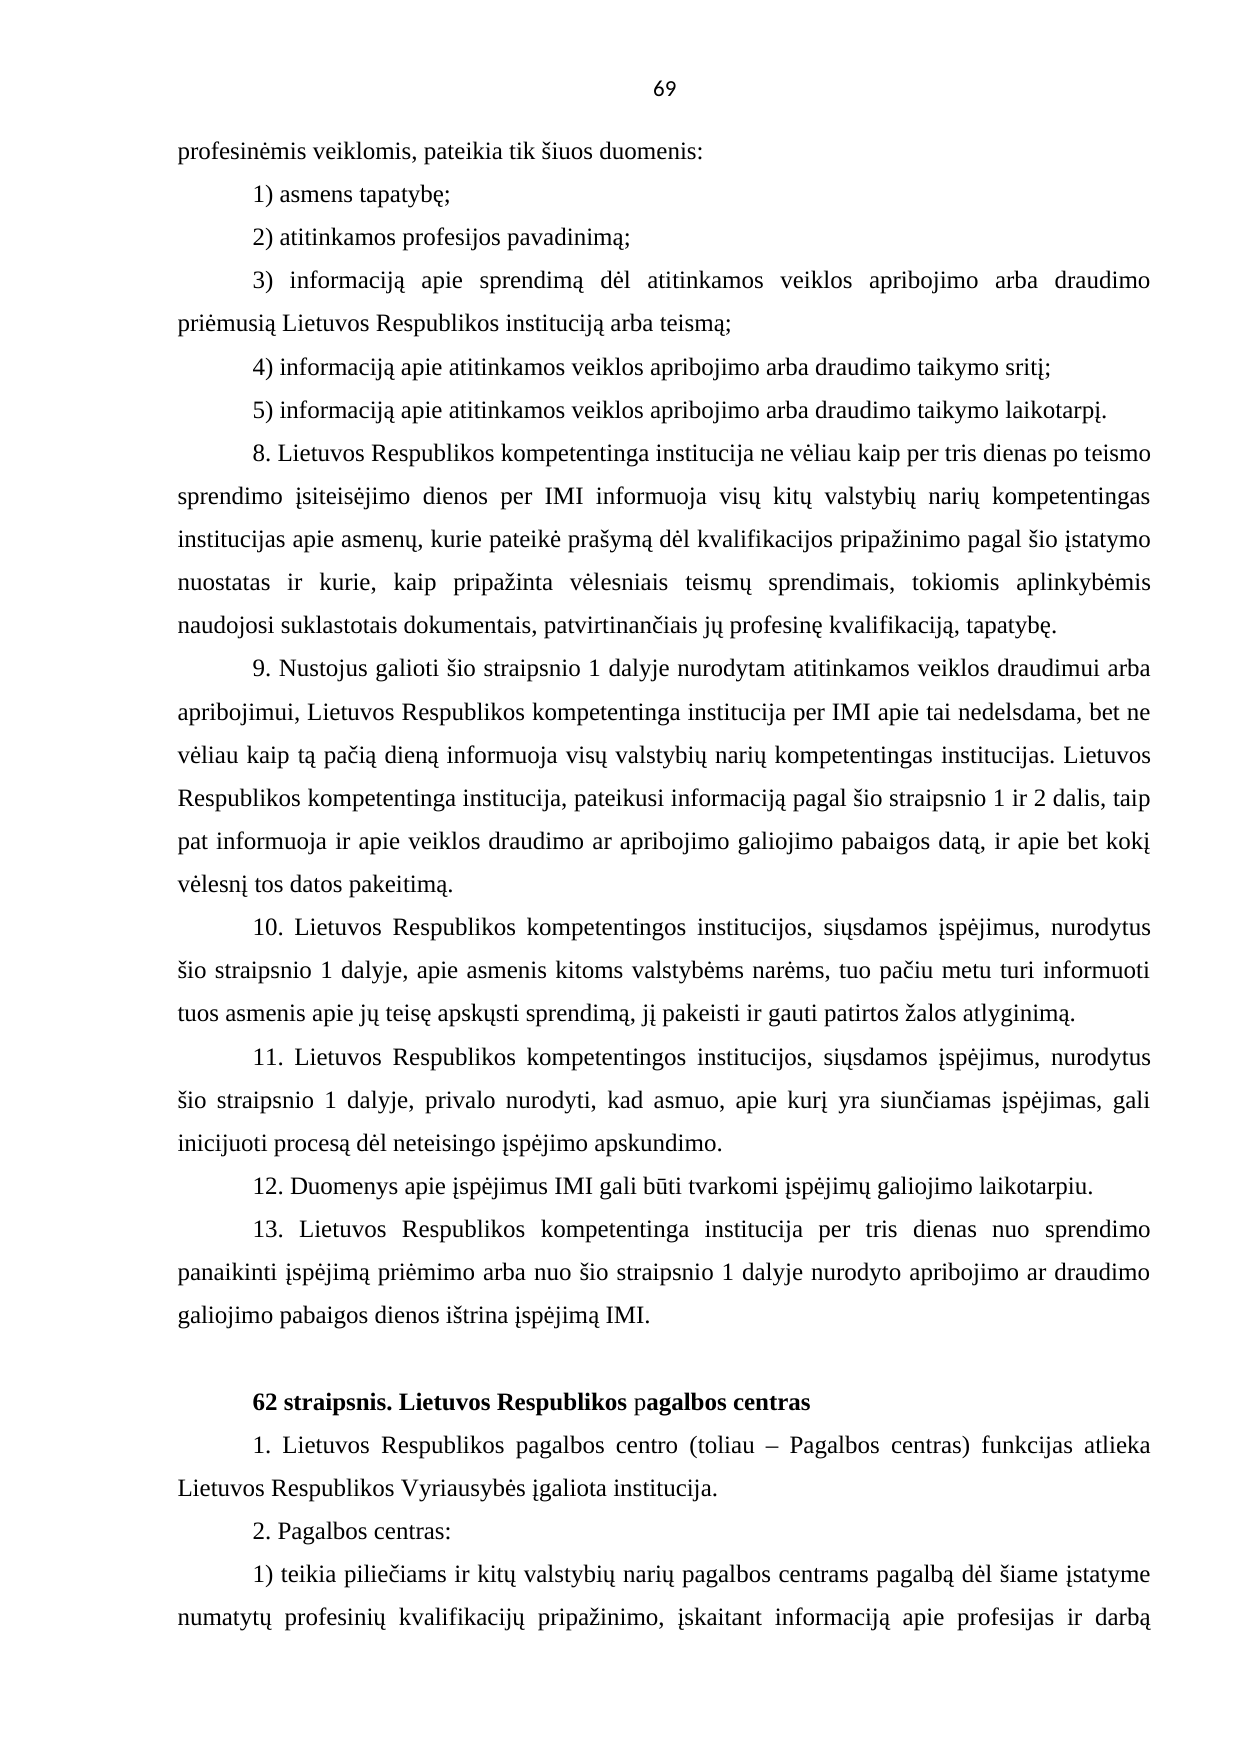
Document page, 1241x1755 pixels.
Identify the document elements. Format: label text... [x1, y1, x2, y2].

text 2) atitinkamos profesijos pavadinimą; [177, 222, 1152, 251]
text profesinėmis veiklomis, pateikia tik šiuos duomenis: [177, 136, 1152, 165]
text 3) informaciją apie sprendimą dėl atitinkamos veiklos apribojimo arba draudimo priėmusią Lietuvos Respublikos instituciją arba teismą; [177, 265, 1152, 337]
text 10. Lietuvos Respublikos kompetentingos institucijos, siųsdamos įspėjimus, nurodytus šio straipsnio 1 dalyje, apie asmenis kitoms valstybėms narėms, tuo pačiu metu turi informuoti tuos asmenis apie jų teisę apskųsti sprendimą, jį pakeisti ir gauti patirtos žalos atlyginimą. [177, 912, 1152, 1027]
text 13. Lietuvos Respublikos kompetentinga institucija per tris dienas nuo sprendimo panaikinti įspėjimą priėmimo arba nuo šio straipsnio 1 dalyje nurodyto apribojimo ar draudimo galiojimo pabaigos dienos ištrina įspėjimą IMI. [177, 1214, 1152, 1329]
text 5) informaciją apie atitinkamos veiklos apribojimo arba draudimo taikymo laikotarpį. [177, 395, 1152, 423]
text 1. Lietuvos Respublikos pagalbos centro (toliau – Pagalbos centras) funkcijas atlieka Lietuvos Respublikos Vyriausybės įgaliota institucija. [177, 1430, 1152, 1502]
text 12. Duomenys apie įspėjimus IMI gali būti tvarkomi įspėjimų galiojimo laikotarpiu. [177, 1171, 1152, 1200]
text 2. Pagalbos centras: [177, 1516, 1152, 1545]
text 1) teikia piliečiams ir kitų valstybių narių pagalbos centrams pagalbą dėl šiame įstatyme numatytų profesinių kvalifikacijų pripažinimo, įskaitant informaciją apie profesijas ir darbą [177, 1559, 1152, 1631]
text 11. Lietuvos Respublikos kompetentingos institucijos, siųsdamos įspėjimus, nurodytus šio straipsnio 1 dalyje, privalo nurodyti, kad asmuo, apie kurį yra siunčiamas įspėjimas, gali inicijuoti procesą dėl neteisingo įspėjimo apskundimo. [177, 1042, 1152, 1157]
text 4) informaciją apie atitinkamos veiklos apribojimo arba draudimo taikymo sritį; [177, 352, 1152, 380]
text 8. Lietuvos Respublikos kompetentinga institucija ne vėliau kaip per tris dienas po teismo sprendimo įsiteisėjimo dienos per IMI informuoja visų kitų valstybių narių kompetentingas institucijas apie asmenų, kurie pateikė prašymą dėl kvalifikacijos pripažinimo pagal šio įstatymo nuostatas ir kurie, kaip pripažinta vėlesniais teismų sprendimais, tokiomis aplinkybėmis naudojosi suklastotais dokumentais, patvirtinančiais jų profesinę kvalifikaciją, tapatybę. [177, 438, 1152, 639]
text 9. Nustojus galioti šio straipsnio 1 dalyje nurodytam atitinkamos veiklos draudimui arba apribojimui, Lietuvos Respublikos kompetentinga institucija per IMI apie tai nedelsdama, bet ne vėliau kaip tą pačią dieną informuoja visų valstybių narių kompetentingas institucijas. Lietuvos Respublikos kompetentinga institucija, pateikusi informaciją pagal šio straipsnio 1 ir 2 dalis, taip pat informuoja ir apie veiklos draudimo ar apribojimo galiojimo pabaigos datą, ir apie bet kokį vėlesnį tos datos pakeitimą. [177, 653, 1152, 898]
text 1) asmens tapatybę; [177, 179, 1152, 208]
text 62 straipsnis. Lietuvos Respublikos pagalbos centras [177, 1387, 1152, 1415]
